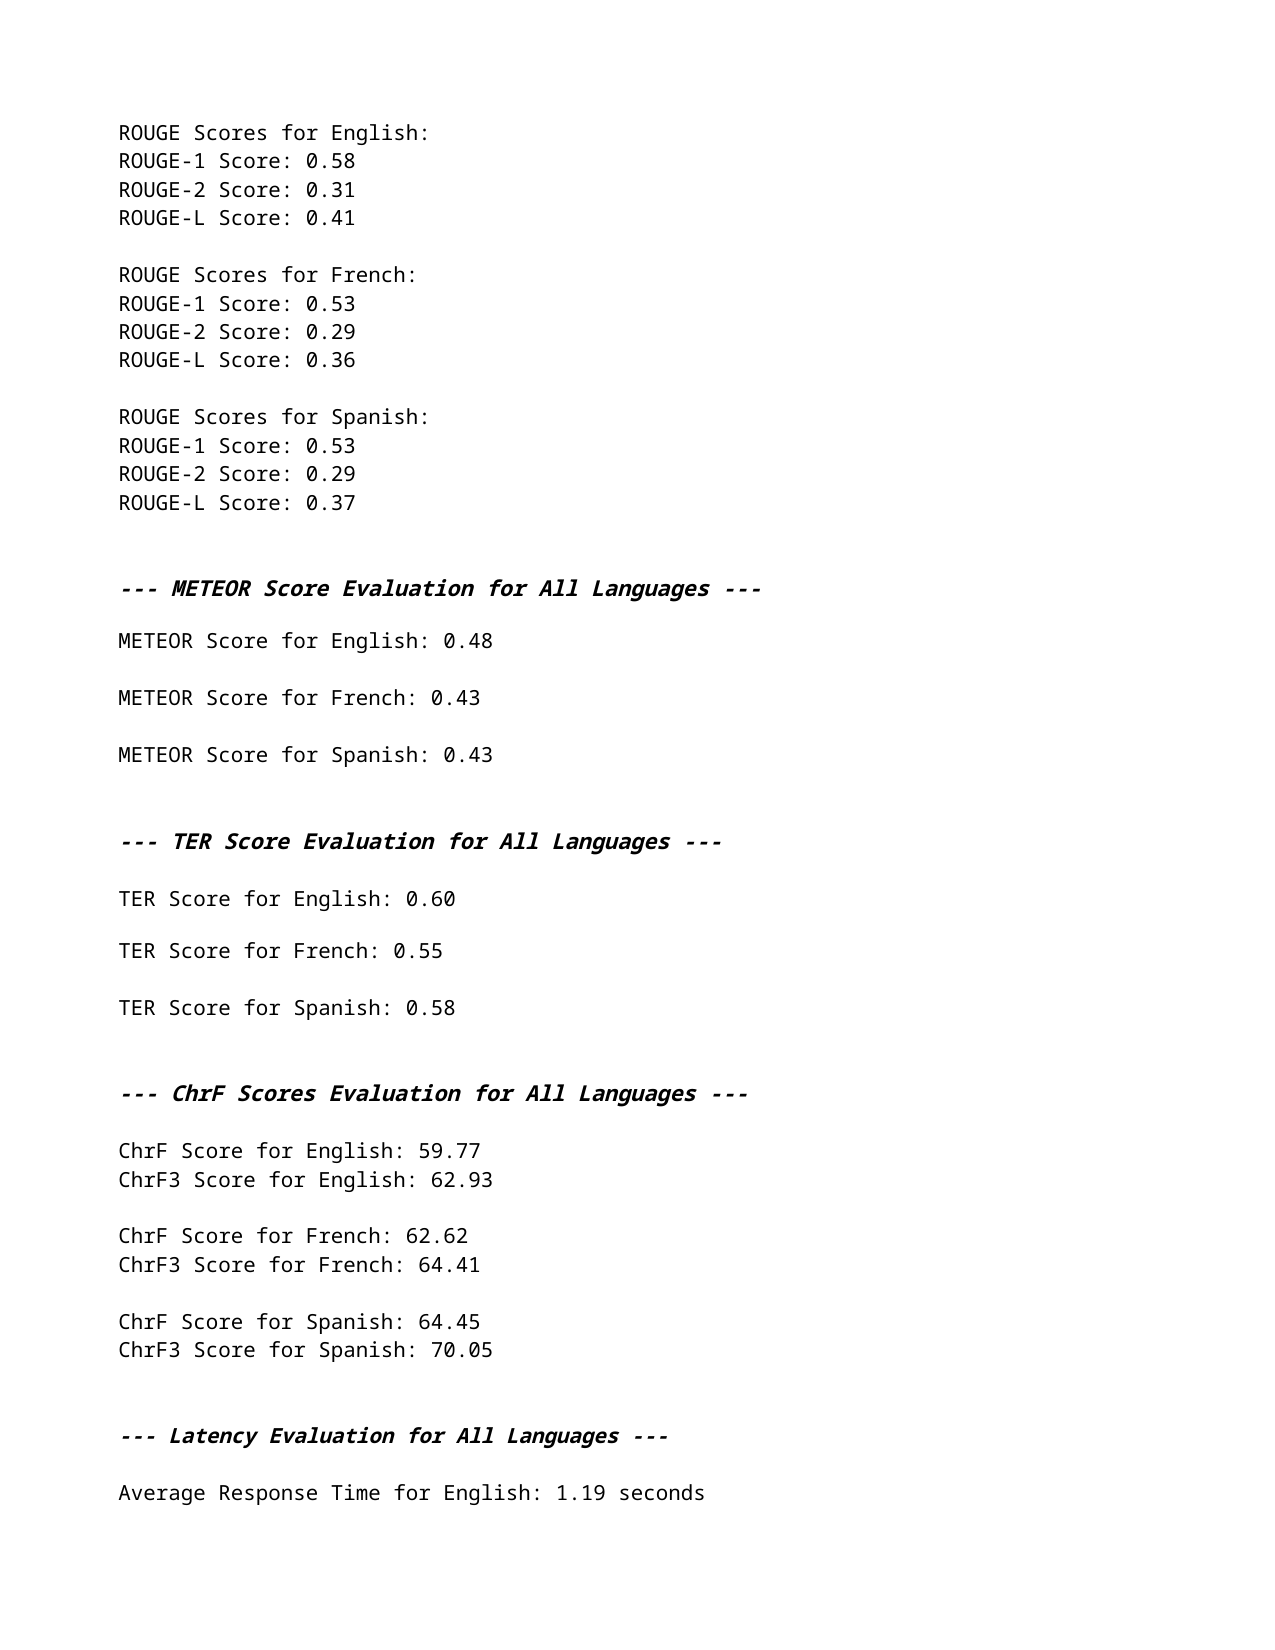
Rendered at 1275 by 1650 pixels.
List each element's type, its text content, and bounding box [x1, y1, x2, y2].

text ROUGE-2 Score: 0.29 [118, 459, 1157, 488]
text ROUGE-L Score: 0.37 [118, 488, 1157, 516]
text ROUGE-2 Score: 0.29 [118, 317, 1157, 346]
text METEOR Score for French: 0.43 [118, 683, 1157, 712]
text ROUGE-L Score: 0.41 [118, 203, 1157, 232]
text ROUGE-2 Score: 0.31 [118, 175, 1157, 203]
text METEOR Score for English: 0.48 [118, 627, 1157, 655]
text ChrF3 Score for English: 62.93 [118, 1165, 1157, 1193]
text ROUGE-1 Score: 0.53 [118, 431, 1157, 459]
text ROUGE-1 Score: 0.53 [118, 289, 1157, 317]
text --- TER Score Evaluation for All Languages --- [118, 826, 1157, 855]
text Average Response Time for English: 1.19 seconds [118, 1478, 1157, 1506]
text ChrF3 Score for French: 64.41 [118, 1250, 1157, 1278]
text METEOR Score for Spanish: 0.43 [118, 740, 1157, 769]
text ROUGE-1 Score: 0.58 [118, 147, 1157, 175]
text --- METEOR Score Evaluation for All Languages --- [118, 573, 1157, 603]
text ChrF3 Score for Spanish: 70.05 [118, 1335, 1157, 1364]
text ChrF Score for English: 59.77 [118, 1136, 1157, 1165]
text ROUGE Scores for French: [118, 260, 1157, 289]
text --- Latency Evaluation for All Languages --- [118, 1421, 1157, 1449]
text TER Score for French: 0.55 [118, 936, 1157, 964]
text TER Score for English: 0.60 [118, 884, 1157, 912]
text ChrF Score for French: 62.62 [118, 1222, 1157, 1250]
text ROUGE-L Score: 0.36 [118, 346, 1157, 374]
text ROUGE Scores for English: [118, 118, 1157, 147]
text TER Score for Spanish: 0.58 [118, 993, 1157, 1021]
text ROUGE Scores for Spanish: [118, 402, 1157, 431]
text --- ChrF Scores Evaluation for All Languages --- [118, 1078, 1157, 1108]
text ChrF Score for Spanish: 64.45 [118, 1307, 1157, 1335]
